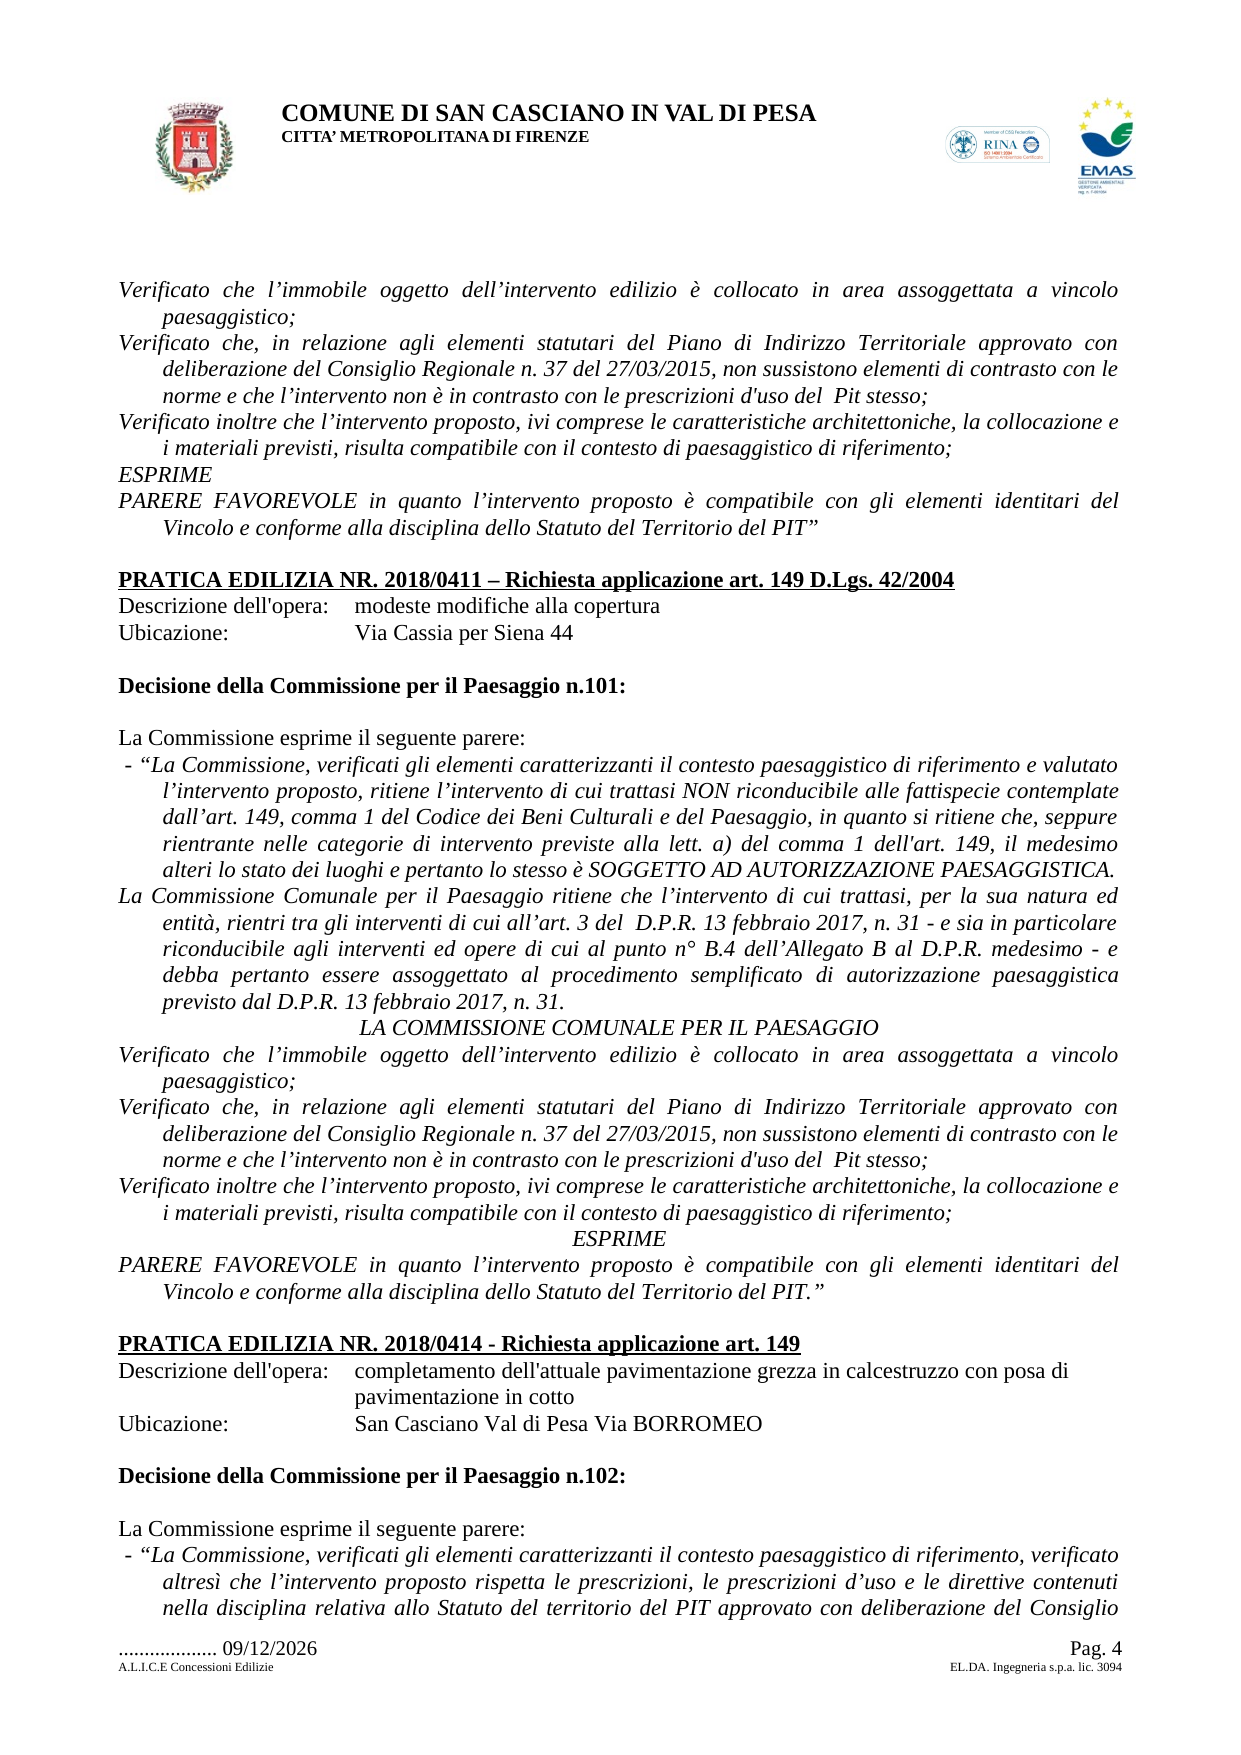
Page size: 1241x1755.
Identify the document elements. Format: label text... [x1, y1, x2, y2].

text La Commissione Comunale per il Paesaggio ritiene che l’intervento di cui trattasi, per la sua natura ed entità, rientri tra gli interventi di cui all’art. 3 del D.P.R. 13 febbraio 2017, n. 31 - e sia in particolare riconducibile agli interventi ed opere di cui al punto n° B.4 dell’Allegato B al D.P.R. medesimo - e debba pertanto essere assoggettato al procedimento semplificato di autorizzazione paesaggistica previsto dal D.P.R. 13 febbraio 2017, n. 31. [118, 882, 1122, 1014]
text Decisione della Commissione per il Paesaggio n.101: [118, 672, 1122, 698]
text LA COMMISSIONE COMUNALE PER IL PAESAGGIO [118, 1014, 1122, 1041]
text Verificato che, in relazione agli elementi statutari del Piano di Indirizzo Territoriale approvato con deliberazione del Consiglio Regionale n. 37 del 27/03/2015, non sussistono elementi di contrasto con le norme e che l’intervento non è in contrasto con le prescrizioni d'uso del Pit stesso; [118, 1093, 1122, 1172]
text PARERE FAVOREVOLE in quanto l’intervento proposto è compatibile con gli elementi identitari del Vincolo e conforme alla disciplina dello Statuto del Territorio del PIT.” [118, 1251, 1122, 1304]
text Descrizione dell'opera: completamento dell'attuale pavimentazione grezza in calcestruzzo con posa di pavimentazione in cotto [118, 1357, 1122, 1409]
text La Commissione esprime il seguente parere: [118, 724, 1122, 751]
text Decisione della Commissione per il Paesaggio n.102: [118, 1462, 1122, 1489]
text Verificato che l’immobile oggetto dell’intervento edilizio è collocato in area assoggettata a vincolo paesaggistico; [118, 276, 1122, 329]
text Ubicazione: Via Cassia per Siena 44 [118, 619, 1122, 645]
text - “La Commissione, verificati gli elementi caratterizzanti il contesto paesaggistico di riferimento, verificato altresì che l’intervento proposto rispetta le prescrizioni, le prescrizioni d’uso e le direttive contenuti nella disciplina relativa allo Statuto del territorio del PIT approvato con deliberazione del Consiglio [118, 1541, 1122, 1620]
text Verificato che, in relazione agli elementi statutari del Piano di Indirizzo Territoriale approvato con deliberazione del Consiglio Regionale n. 37 del 27/03/2015, non sussistono elementi di contrasto con le norme e che l’intervento non è in contrasto con le prescrizioni d'uso del Pit stesso; [118, 329, 1122, 408]
text Ubicazione: San Casciano Val di Pesa Via BORROMEO [118, 1409, 1122, 1436]
text PRATICA EDILIZIA NR. 2018/0411 – Richiesta applicazione art. 149 D.Lgs. 42/2004 [118, 566, 1122, 593]
text Descrizione dell'opera: modeste modifiche alla copertura [118, 593, 1122, 619]
text PRATICA EDILIZIA NR. 2018/0414 - Richiesta applicazione art. 149 [118, 1331, 1122, 1357]
text PARERE FAVOREVOLE in quanto l’intervento proposto è compatibile con gli elementi identitari del Vincolo e conforme alla disciplina dello Statuto del Territorio del PIT” [118, 487, 1122, 540]
text Verificato inoltre che l’intervento proposto, ivi comprese le caratteristiche architettoniche, la collocazione e i materiali previsti, risulta compatibile con il contesto di paesaggistico di riferimento; [118, 408, 1122, 461]
text ESPRIME [118, 461, 1122, 487]
text Verificato che l’immobile oggetto dell’intervento edilizio è collocato in area assoggettata a vincolo paesaggistico; [118, 1041, 1122, 1093]
text ESPRIME [118, 1225, 1122, 1251]
text La Commissione esprime il seguente parere: [118, 1515, 1122, 1541]
text Verificato inoltre che l’intervento proposto, ivi comprese le caratteristiche architettoniche, la collocazione e i materiali previsti, risulta compatibile con il contesto di paesaggistico di riferimento; [118, 1172, 1122, 1225]
text - “La Commissione, verificati gli elementi caratterizzanti il contesto paesaggistico di riferimento e valutato l’intervento proposto, ritiene l’intervento di cui trattasi NON riconducibile alle fattispecie contemplate dall’art. 149, comma 1 del Codice dei Beni Culturali e del Paesaggio, in quanto si ritiene che, seppure rientrante nelle categorie di intervento previste alla lett. a) del comma 1 dell'art. 149, il medesimo alteri lo stato dei luoghi e pertanto lo stesso è SOGGETTO AD AUTORIZZAZIONE PAESAGGISTICA. [118, 751, 1122, 882]
